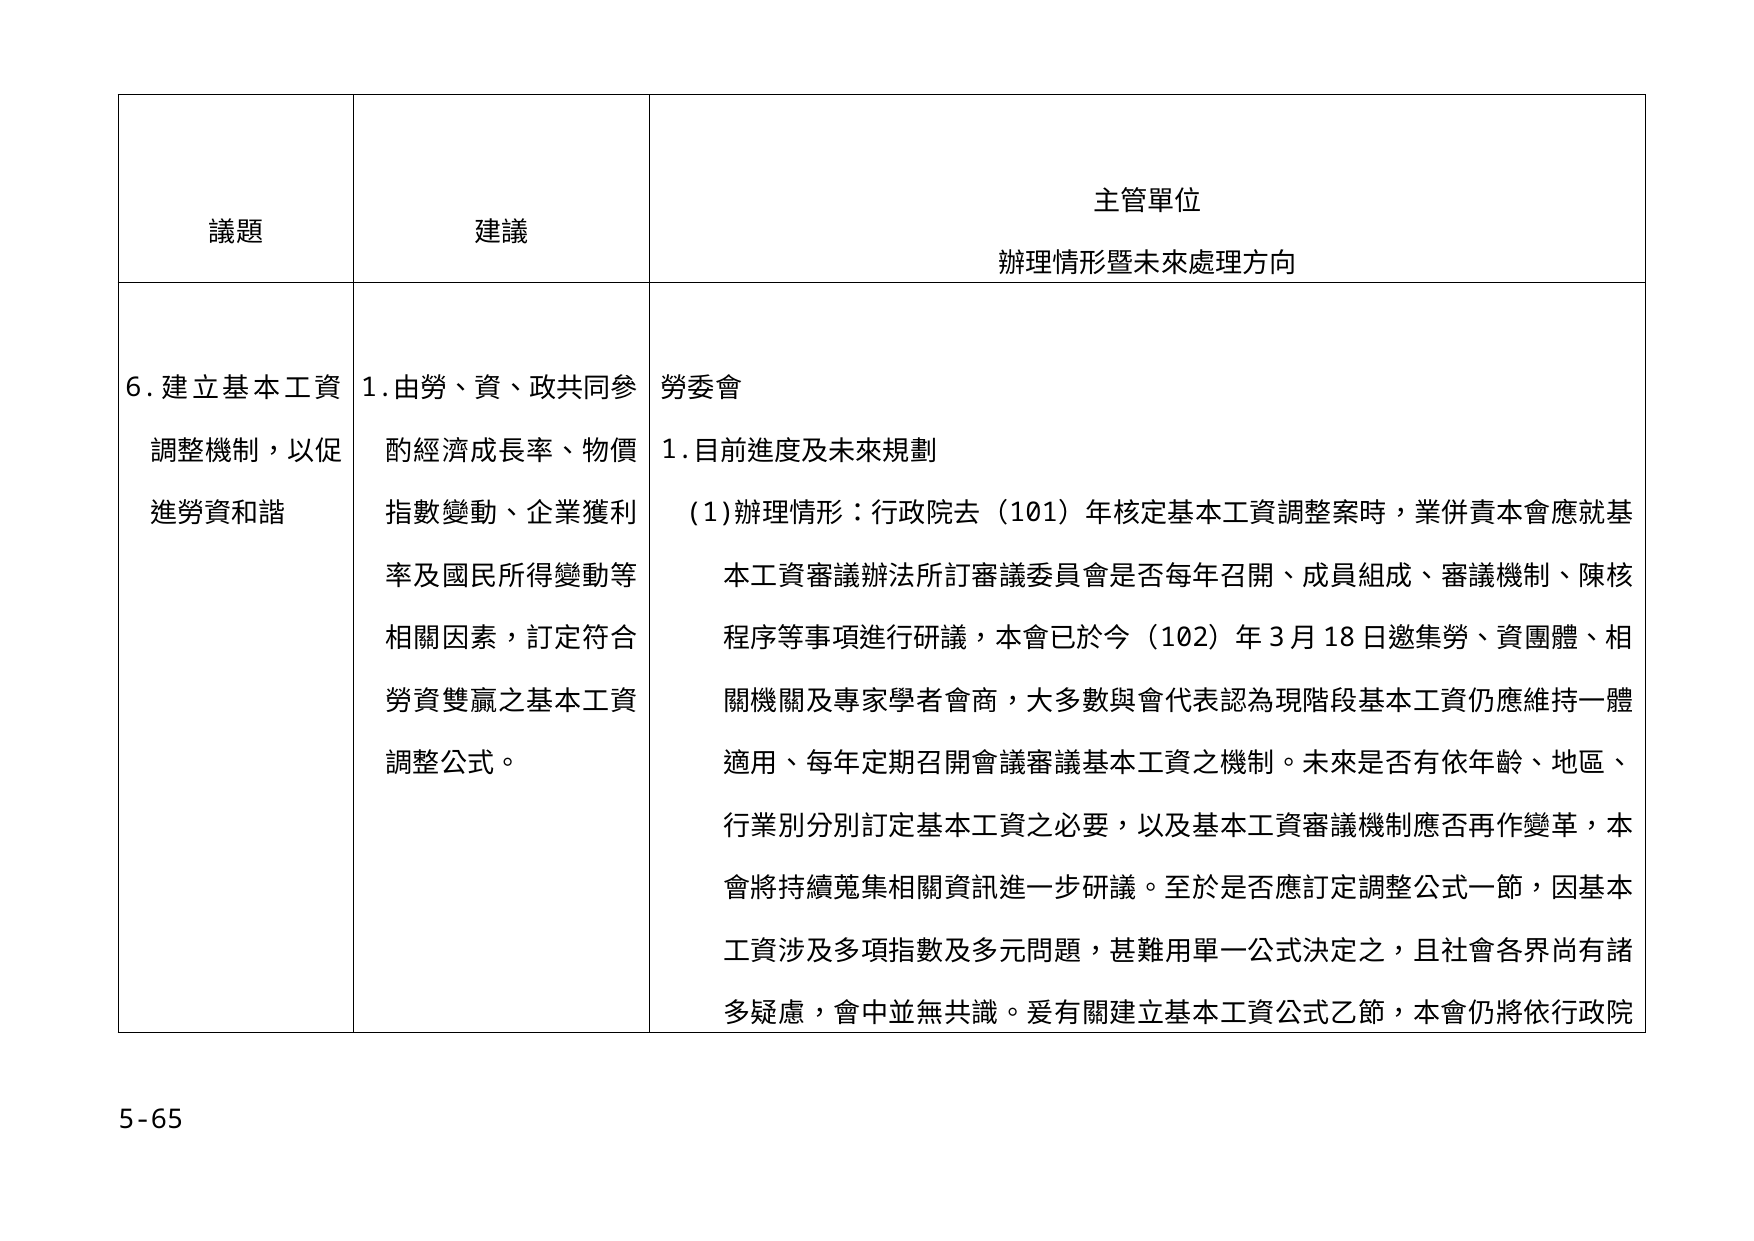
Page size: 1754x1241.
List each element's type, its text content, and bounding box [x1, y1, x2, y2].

table_cell 勞委會 1.目前進度及未來規劃 (1)辦理情形：行政院去（101）年核定基本工資調整案時，業併責本會應就基本工資審議辦法所訂審議委員會是否每年召開、成員組成、審議機制、陳核程序等事項進行研議，本會已於今（102）年3月18日邀集勞、資團體、相關機關及專家學者會商，大多數與會代表認為現階段基本工資仍應維持一體適用、每年定期召開會議審議基本工資之機制。未來是否有依年齡、地區、行業別分別訂定基本工資之必要，以及基本工資審議機制應否再作變革，本會將持續蒐集相關資訊進一步研議。至於是否應訂定調整公式一節，因基本工資涉及多項指數及多元問題，甚難用單一公式決定之，且社會各界尚有諸多疑慮，會中並無共識。爰有關建立基本工資公式乙節，本會仍將依行政院 [650, 283, 1645, 1032]
table_header 主管單位 辦理情形暨未來處理方向 [650, 95, 1645, 282]
table_cell 6.建立基本工資調整機制，以促進勞資和諧 [119, 283, 353, 1032]
table_cell 1.由勞、資、政共同參酌經濟成長率、物價指數變動、企業獲利率及國民所得變動等相關因素，訂定符合勞資雙贏之基本工資調整公式。 [354, 283, 649, 1032]
table_header 議題 [119, 95, 353, 282]
table_header 建議 [354, 95, 649, 282]
